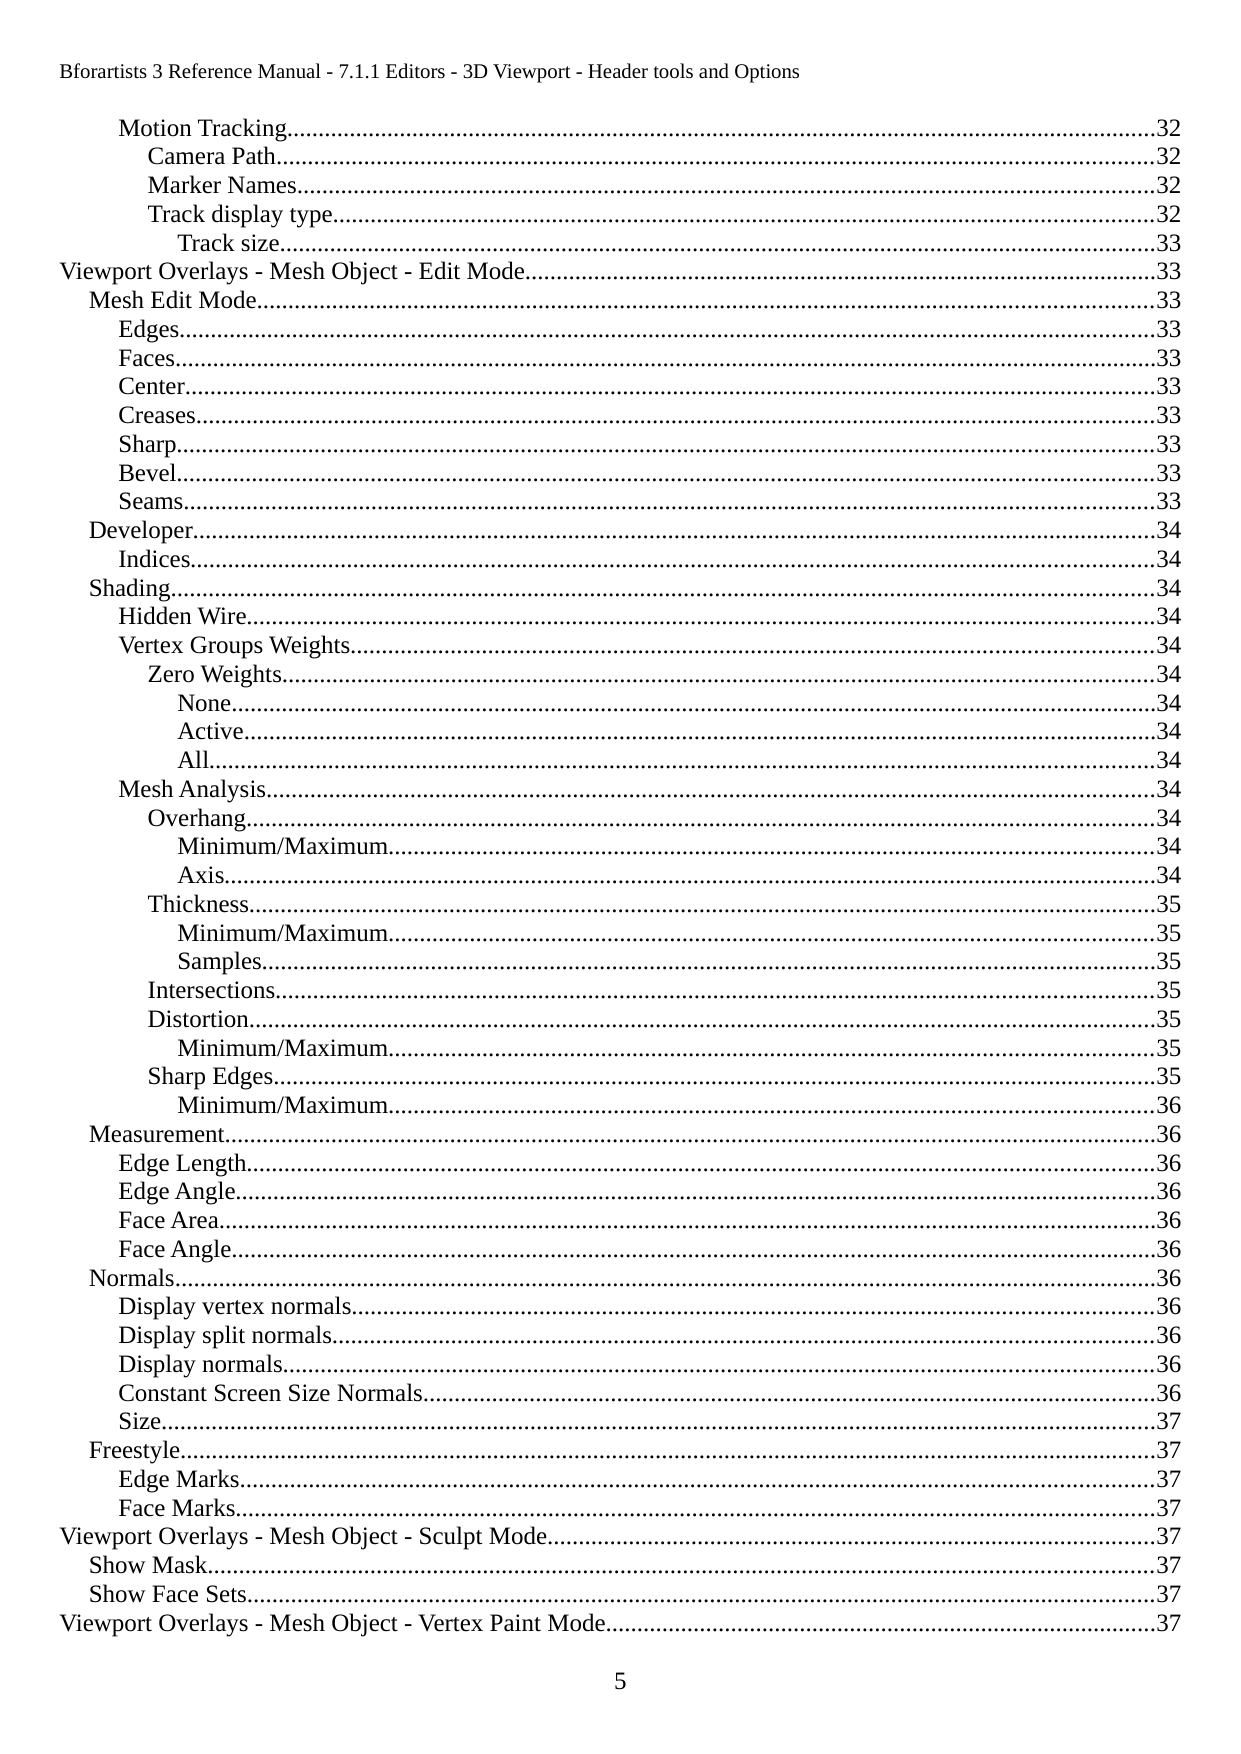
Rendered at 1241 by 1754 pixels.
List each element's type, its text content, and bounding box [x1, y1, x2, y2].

text Intersections 35 [147, 975, 1181, 1004]
text Overhang 34 [147, 803, 1181, 831]
text Marker Names 32 [147, 170, 1181, 199]
text Size 37 [118, 1406, 1181, 1435]
text Center 33 [118, 371, 1181, 400]
text Shading 34 [88, 573, 1181, 601]
text Creases 33 [118, 400, 1181, 429]
text Viewport Overlays - Mesh Object - Sculpt Mode 37 [59, 1521, 1181, 1550]
text Display normals 36 [118, 1349, 1181, 1378]
text Display vertex normals 36 [118, 1291, 1181, 1320]
text Seams 33 [118, 486, 1181, 515]
text Bevel 33 [118, 458, 1181, 486]
text Developer 34 [88, 515, 1181, 544]
text Faces 33 [118, 343, 1181, 371]
text None 34 [177, 688, 1181, 716]
text Show Face Sets 37 [88, 1579, 1181, 1608]
text Minimum/Maximum 35 [177, 1033, 1181, 1061]
text Viewport Overlays - Mesh Object - Edit Mode 33 [59, 256, 1181, 285]
text Track display type 32 [147, 199, 1181, 228]
text Minimum/Maximum 36 [177, 1090, 1181, 1119]
text Viewport Overlays - Mesh Object - Vertex Paint Mode 37 [59, 1608, 1181, 1636]
text Zero Weights 34 [147, 659, 1181, 688]
text Thickness 35 [147, 889, 1181, 918]
text All 34 [177, 745, 1181, 774]
text Edges 33 [118, 314, 1181, 343]
text Minimum/Maximum 34 [177, 831, 1181, 860]
text Distortion 35 [147, 1004, 1181, 1033]
text Samples 35 [177, 946, 1181, 975]
text Constant Screen Size Normals 36 [118, 1378, 1181, 1406]
text Hidden Wire 34 [118, 601, 1181, 630]
text Show Mask 37 [88, 1550, 1181, 1579]
text Camera Path 32 [147, 141, 1181, 170]
text Vertex Groups Weights 34 [118, 630, 1181, 659]
text Face Area 36 [118, 1205, 1181, 1234]
text Freestyle 37 [88, 1435, 1181, 1464]
text Motion Tracking 32 [118, 113, 1181, 141]
text Indices 34 [118, 544, 1181, 573]
text Edge Length 36 [118, 1148, 1181, 1176]
text Axis 34 [177, 860, 1181, 889]
text Normals 36 [88, 1263, 1181, 1291]
text Display split normals 36 [118, 1320, 1181, 1349]
text Edge Angle 36 [118, 1176, 1181, 1205]
text Track size 33 [177, 228, 1181, 256]
text Measurement 36 [88, 1119, 1181, 1148]
text Sharp 33 [118, 429, 1181, 458]
text Face Marks 37 [118, 1493, 1181, 1521]
text Sharp Edges 35 [147, 1061, 1181, 1090]
text Edge Marks 37 [118, 1464, 1181, 1493]
text Face Angle 36 [118, 1234, 1181, 1263]
text Active 34 [177, 716, 1181, 745]
text Minimum/Maximum 35 [177, 918, 1181, 946]
text Mesh Edit Mode 33 [88, 285, 1181, 314]
text Mesh Analysis 34 [118, 774, 1181, 803]
